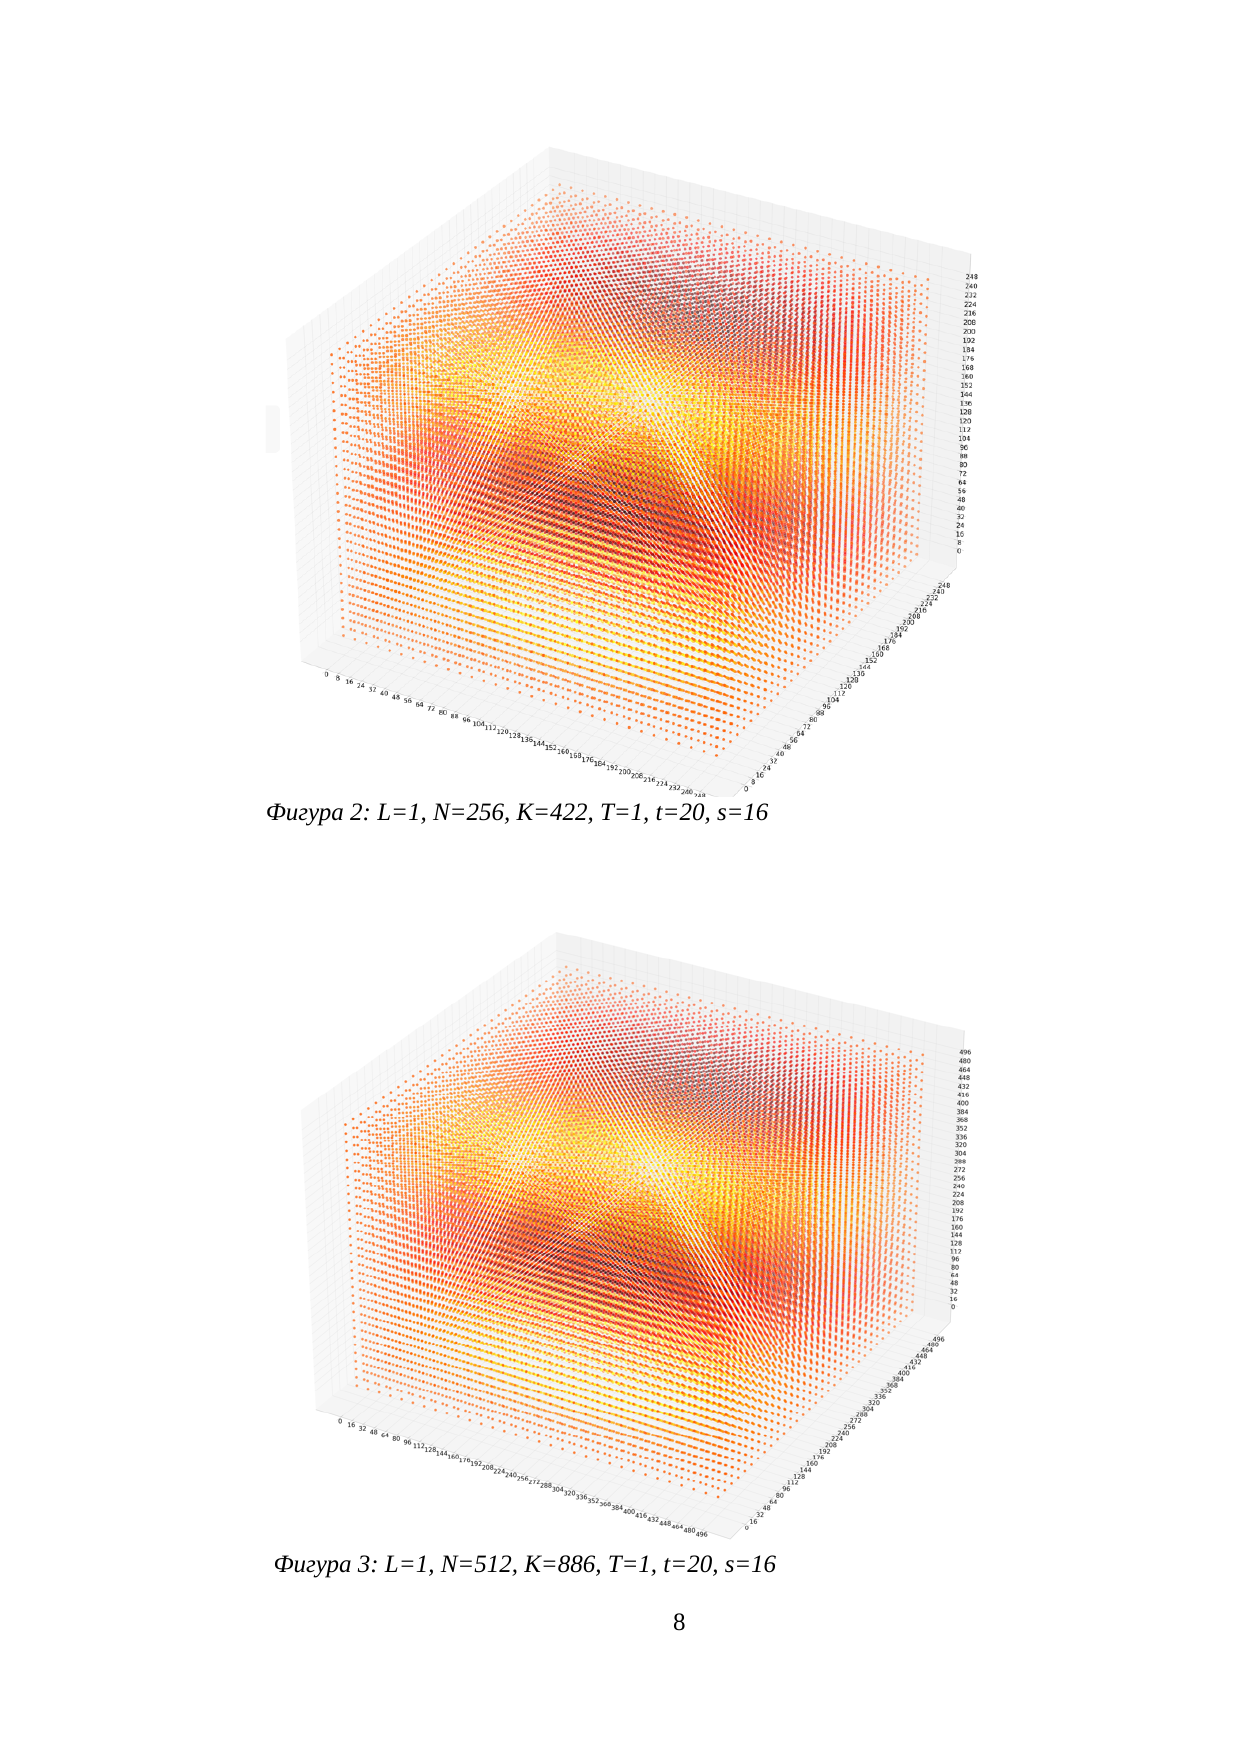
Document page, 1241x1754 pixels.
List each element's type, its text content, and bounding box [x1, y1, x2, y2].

text Фигура 2: L=1, N=256, K=422, T=1, t=20, s=16 [266, 797, 1012, 826]
picture [273, 903, 996, 1549]
text Фигура 3: L=1, N=512, K=886, T=1, t=20, s=16 [273, 1549, 1009, 1577]
picture [265, 133, 1012, 797]
